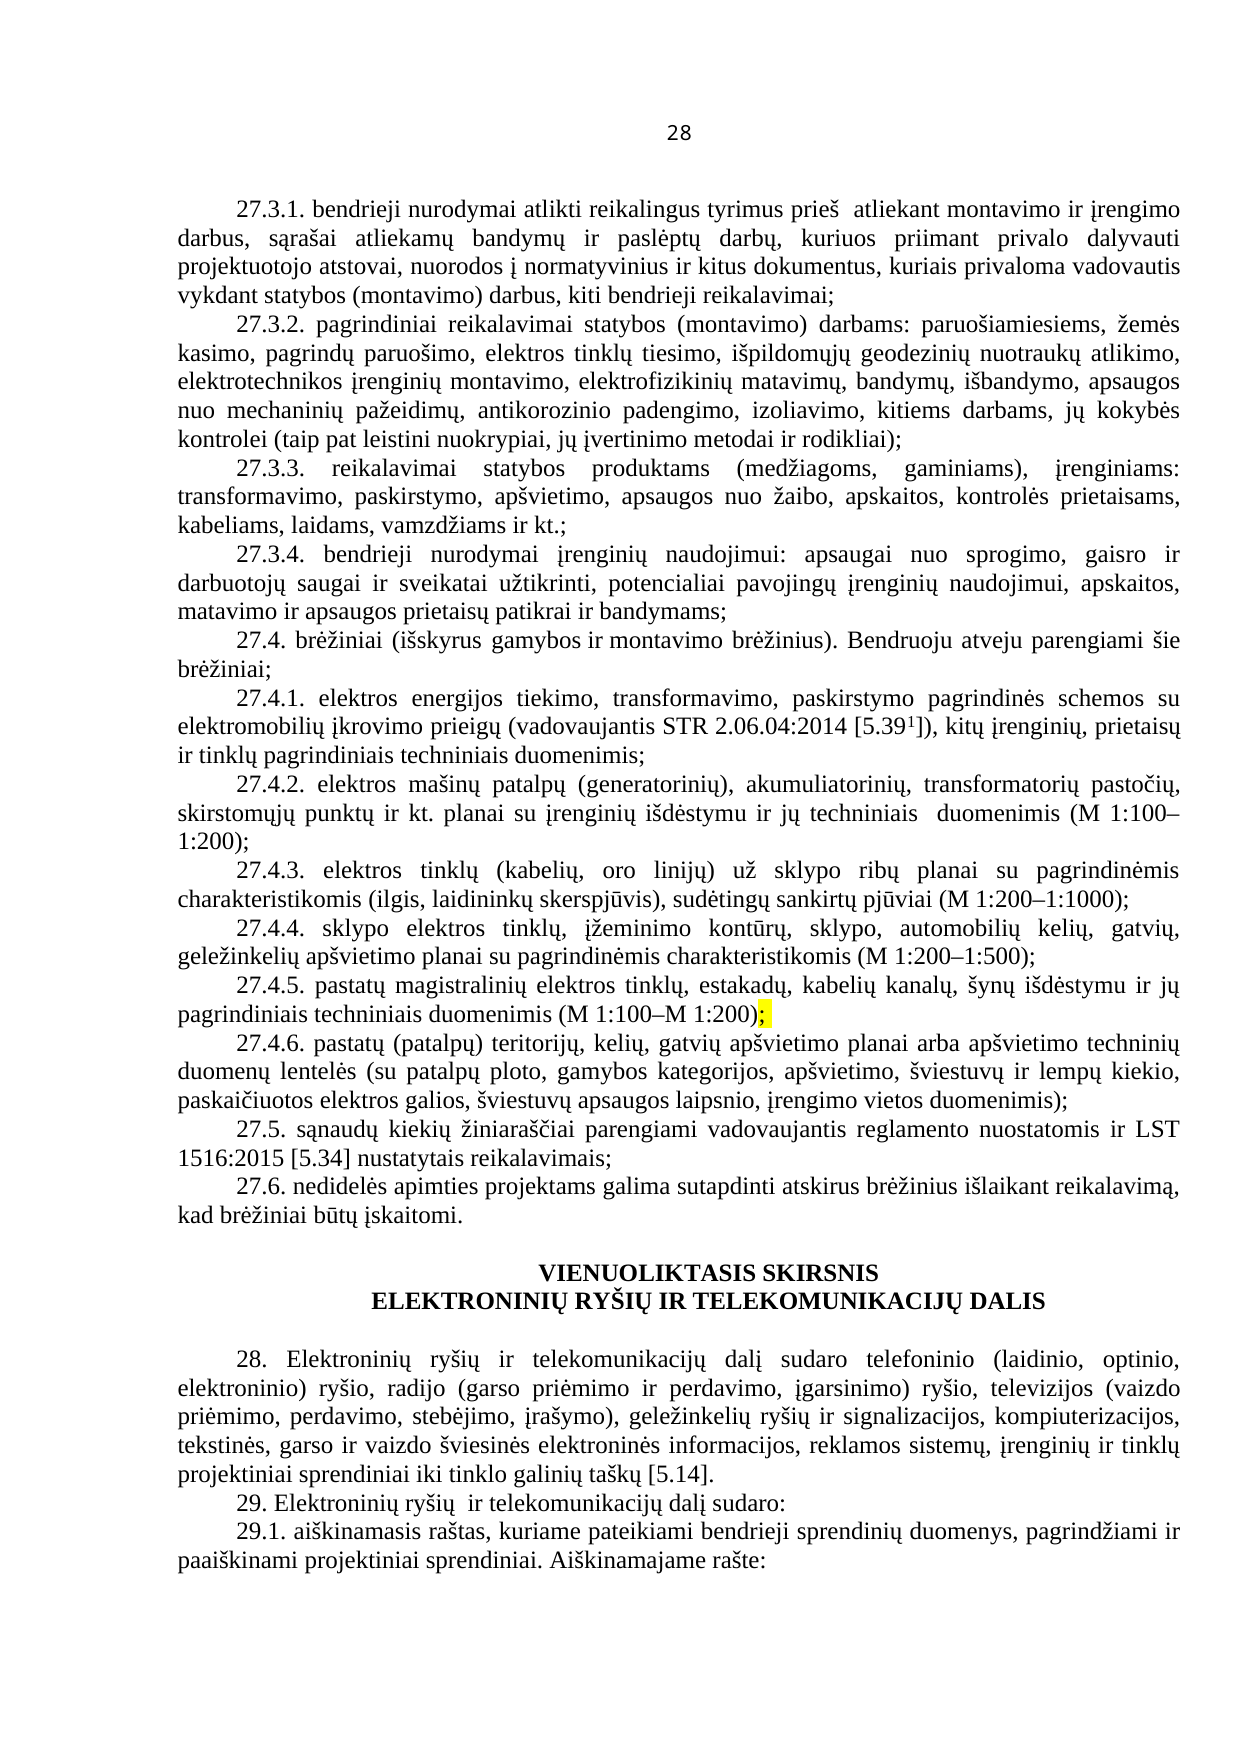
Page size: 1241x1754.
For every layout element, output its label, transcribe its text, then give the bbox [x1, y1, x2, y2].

text 29.1. aiškinamasis raštas, kuriame pateikiami bendrieji sprendinių duomenys, pagrindžiami ir paaiškinami projektiniai sprendiniai. Aiškinamajame rašte: [177, 1516, 1181, 1574]
text 27.4. brėžiniai (išskyrus gamybos ir montavimo brėžinius). Bendruoju atveju parengiami šie brėžiniai; [177, 625, 1181, 683]
text ELEKTRONINIŲ RYŠIŲ IR TELEKOMUNIKACIJŲ DALIS [177, 1286, 1181, 1315]
text 27.4.5. pastatų magistralinių elektros tinklų, estakadų, kabelių kanalų, šynų išdėstymu ir jų pagrindiniais techniniais duomenimis (M 1:100–M 1:200); [177, 970, 1181, 1028]
text 27.3.2. pagrindiniai reikalavimai statybos (montavimo) darbams: paruošiamiesiems, žemės kasimo, pagrindų paruošimo, elektros tinklų tiesimo, išpildomųjų geodezinių nuotraukų atlikimo, elektrotechnikos įrenginių montavimo, elektrofizikinių matavimų, bandymų, išbandymo, apsaugos nuo mechaninių pažeidimų, antikorozinio padengimo, izoliavimo, kitiems darbams, jų kokybės kontrolei (taip pat leistini nuokrypiai, jų įvertinimo metodai ir rodikliai); [177, 309, 1181, 453]
text 27.4.2. elektros mašinų patalpų (generatorinių), akumuliatorinių, transformatorių pastočių, skirstomųjų punktų ir kt. planai su įrenginių išdėstymu ir jų techniniais duomenimis (M 1:100–1:200); [177, 769, 1181, 855]
text 28. Elektroninių ryšių ir telekomunikacijų dalį sudaro telefoninio (laidinio, optinio, elektroninio) ryšio, radijo (garso priėmimo ir perdavimo, įgarsinimo) ryšio, televizijos (vaizdo priėmimo, perdavimo, stebėjimo, įrašymo), geležinkelių ryšių ir signalizacijos, kompiuterizacijos, tekstinės, garso ir vaizdo šviesinės elektroninės informacijos, reklamos sistemų, įrenginių ir tinklų projektiniai sprendiniai iki tinklo galinių taškų [5.14]. [177, 1344, 1181, 1488]
text 27.3.4. bendrieji nurodymai įrenginių naudojimui: apsaugai nuo sprogimo, gaisro ir darbuotojų saugai ir sveikatai užtikrinti, potencialiai pavojingų įrenginių naudojimui, apskaitos, matavimo ir apsaugos prietaisų patikrai ir bandymams; [177, 539, 1181, 625]
text 27.4.4. sklypo elektros tinklų, įžeminimo kontūrų, sklypo, automobilių kelių, gatvių, geležinkelių apšvietimo planai su pagrindinėmis charakteristikomis (M 1:200–1:500); [177, 913, 1181, 970]
text 27.3.1. bendrieji nurodymai atlikti reikalingus tyrimus prieš atliekant montavimo ir įrengimo darbus, sąrašai atliekamų bandymų ir paslėptų darbų, kuriuos priimant privalo dalyvauti projektuotojo atstovai, nuorodos į normatyvinius ir kitus dokumentus, kuriais privaloma vadovautis vykdant statybos (montavimo) darbus, kiti bendrieji reikalavimai; [177, 194, 1181, 309]
text VIENUOLIKTASIS SKIRSNIS [177, 1258, 1181, 1286]
text 27.3.3. reikalavimai statybos produktams (medžiagoms, gaminiams), įrenginiams: transformavimo, paskirstymo, apšvietimo, apsaugos nuo žaibo, apskaitos, kontrolės prietaisams, kabeliams, laidams, vamzdžiams ir kt.; [177, 453, 1181, 539]
text 27.4.6. pastatų (patalpų) teritorijų, kelių, gatvių apšvietimo planai arba apšvietimo techninių duomenų lentelės (su patalpų ploto, gamybos kategorijos, apšvietimo, šviestuvų ir lempų kiekio, paskaičiuotos elektros galios, šviestuvų apsaugos laipsnio, įrengimo vietos duomenimis); [177, 1028, 1181, 1114]
text 27.4.1. elektros energijos tiekimo, transformavimo, paskirstymo pagrindinės schemos su elektromobilių įkrovimo prieigų (vadovaujantis STR 2.06.04:2014 [5.391]), kitų įrenginių, prietaisų ir tinklų pagrindiniais techniniais duomenimis; [177, 683, 1181, 769]
text 27.4.3. elektros tinklų (kabelių, oro linijų) už sklypo ribų planai su pagrindinėmis charakteristikomis (ilgis, laidininkų skerspjūvis), sudėtingų sankirtų pjūviai (M 1:200–1:1000); [177, 855, 1181, 913]
text 27.6. nedidelės apimties projektams galima sutapdinti atskirus brėžinius išlaikant reikalavimą, kad brėžiniai būtų įskaitomi. [177, 1171, 1181, 1229]
text 29. Elektroninių ryšių ir telekomunikacijų dalį sudaro: [177, 1488, 1181, 1516]
text 27.5. sąnaudų kiekių žiniaraščiai parengiami vadovaujantis reglamento nuostatomis ir LST 1516:2015 [5.34] nustatytais reikalavimais; [177, 1114, 1181, 1171]
